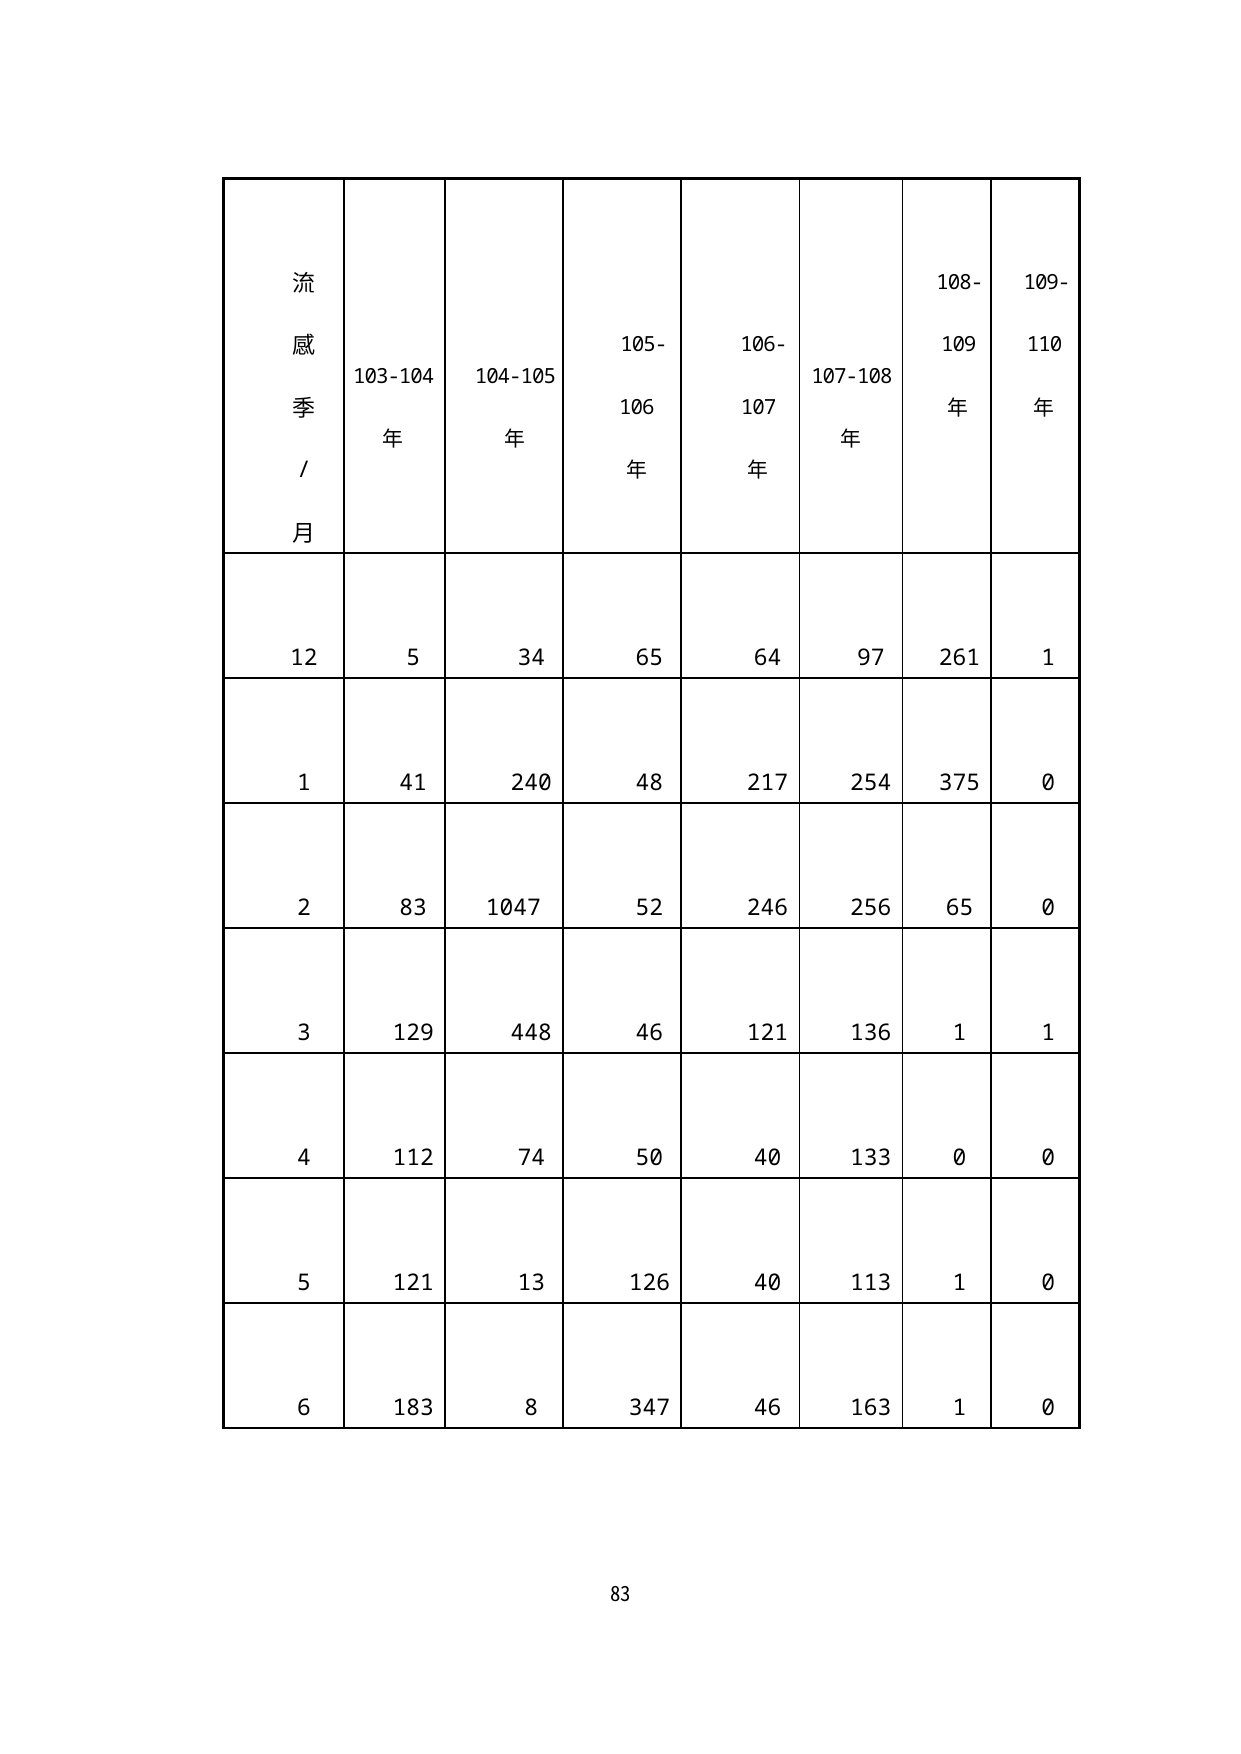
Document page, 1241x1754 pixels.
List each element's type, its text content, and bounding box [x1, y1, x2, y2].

table_cell 34 [446, 554, 562, 677]
table_cell 3 [225, 929, 343, 1052]
table_cell 50 [564, 1054, 680, 1177]
table_cell 347 [564, 1304, 680, 1427]
table_cell 0 [903, 1054, 990, 1177]
table_cell 1 [903, 1304, 990, 1427]
table_cell 4 [225, 1054, 343, 1177]
table_cell 183 [345, 1304, 444, 1427]
table_cell 65 [564, 554, 680, 677]
table_header 106-107年 [682, 180, 799, 552]
table_cell 0 [992, 1054, 1078, 1177]
table_cell 52 [564, 804, 680, 927]
table_cell 1 [992, 929, 1078, 1052]
table_cell 0 [992, 1304, 1078, 1427]
table_cell 217 [682, 679, 799, 802]
table_cell 48 [564, 679, 680, 802]
table_cell 2 [225, 804, 343, 927]
table_cell 0 [992, 679, 1078, 802]
table_cell 136 [800, 929, 902, 1052]
table_header 109-110年 [992, 180, 1078, 552]
table_cell 46 [564, 929, 680, 1052]
table_cell 1047 [446, 804, 562, 927]
table_cell 97 [800, 554, 902, 677]
table_header 104-105年 [446, 180, 562, 552]
table_cell 121 [682, 929, 799, 1052]
table_cell 246 [682, 804, 799, 927]
table_cell 113 [800, 1179, 902, 1302]
table_cell 112 [345, 1054, 444, 1177]
table_header 105-106年 [564, 180, 680, 552]
table_header 107-108年 [800, 180, 902, 552]
table_cell 133 [800, 1054, 902, 1177]
table_cell 65 [903, 804, 990, 927]
table_cell 40 [682, 1054, 799, 1177]
table_cell 41 [345, 679, 444, 802]
table_cell 83 [345, 804, 444, 927]
table_cell 256 [800, 804, 902, 927]
table_cell 0 [992, 1179, 1078, 1302]
table_cell 0 [992, 804, 1078, 927]
table_cell 1 [992, 554, 1078, 677]
table_cell 126 [564, 1179, 680, 1302]
table_cell 375 [903, 679, 990, 802]
table_header 流感季 /月 [225, 180, 343, 552]
table_cell 129 [345, 929, 444, 1052]
table_cell 240 [446, 679, 562, 802]
table_cell 6 [225, 1304, 343, 1427]
table_cell 8 [446, 1304, 562, 1427]
table_cell 1 [903, 1179, 990, 1302]
table_cell 448 [446, 929, 562, 1052]
table_cell 12 [225, 554, 343, 677]
table_header 103-104年 [345, 180, 444, 552]
table_cell 261 [903, 554, 990, 677]
table_cell 5 [345, 554, 444, 677]
table_cell 40 [682, 1179, 799, 1302]
table_cell 64 [682, 554, 799, 677]
table_cell 254 [800, 679, 902, 802]
table_cell 74 [446, 1054, 562, 1177]
table_cell 1 [225, 679, 343, 802]
table_cell 13 [446, 1179, 562, 1302]
table_cell 1 [903, 929, 990, 1052]
table_cell 5 [225, 1179, 343, 1302]
table_cell 121 [345, 1179, 444, 1302]
table_header 108-109年 [903, 180, 990, 552]
table_cell 46 [682, 1304, 799, 1427]
table_cell 163 [800, 1304, 902, 1427]
